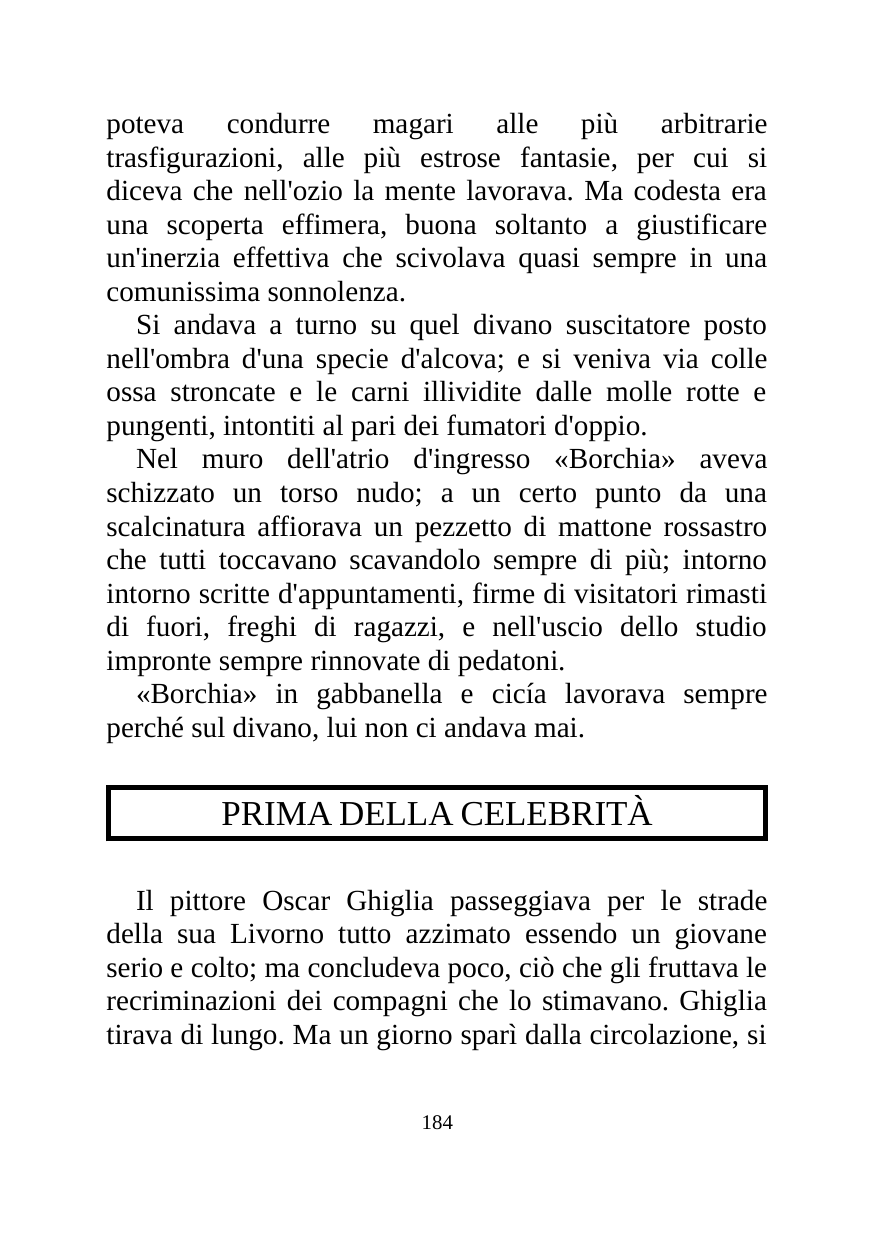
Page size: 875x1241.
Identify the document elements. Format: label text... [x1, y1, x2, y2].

text Si andava a turno su quel divano suscitatore posto nell'ombra d'una specie d'alcova; e si veniva via colle ossa stroncate e le carni illividite dalle molle rotte e pungenti, intontiti al pari dei fumatori d'oppio. [106, 307, 768, 442]
text Il pittore Oscar Ghiglia passeggiava per le strade della sua Livorno tutto azzimato essendo un giovane serio e colto; ma concludeva poco, ciò che gli fruttava le recriminazioni dei compagni che lo stimavano. Ghiglia tirava di lungo. Ma un giorno sparì dalla circolazione, si [106, 883, 768, 1050]
text «Borchia» in gabbanella e cicía lavorava sempre perché sul divano, lui non ci andava mai. [106, 676, 768, 743]
text Nel muro dell'atrio d'ingresso «Borchia» aveva schizzato un torso nudo; a un certo punto da una scalcinatura affiorava un pezzetto di mattone rossastro che tutti toccavano scavandolo sempre di più; intorno intorno scritte d'appuntamenti, firme di visitatori rimasti di fuori, freghi di ragazzi, e nell'uscio dello studio impronte sempre rinnovate di pedatoni. [106, 442, 768, 676]
subtitle PRIMA DELLA CELEBRITÀ [111, 790, 763, 836]
text poteva condurre magari alle più arbitrarie trasfigurazioni, alle più estrose fantasie, per cui si diceva che nell'ozio la mente lavorava. Ma codesta era una scoperta effimera, buona soltanto a giustificare un'inerzia effettiva che scivolava quasi sempre in una comunissima sonnolenza. [106, 106, 768, 307]
